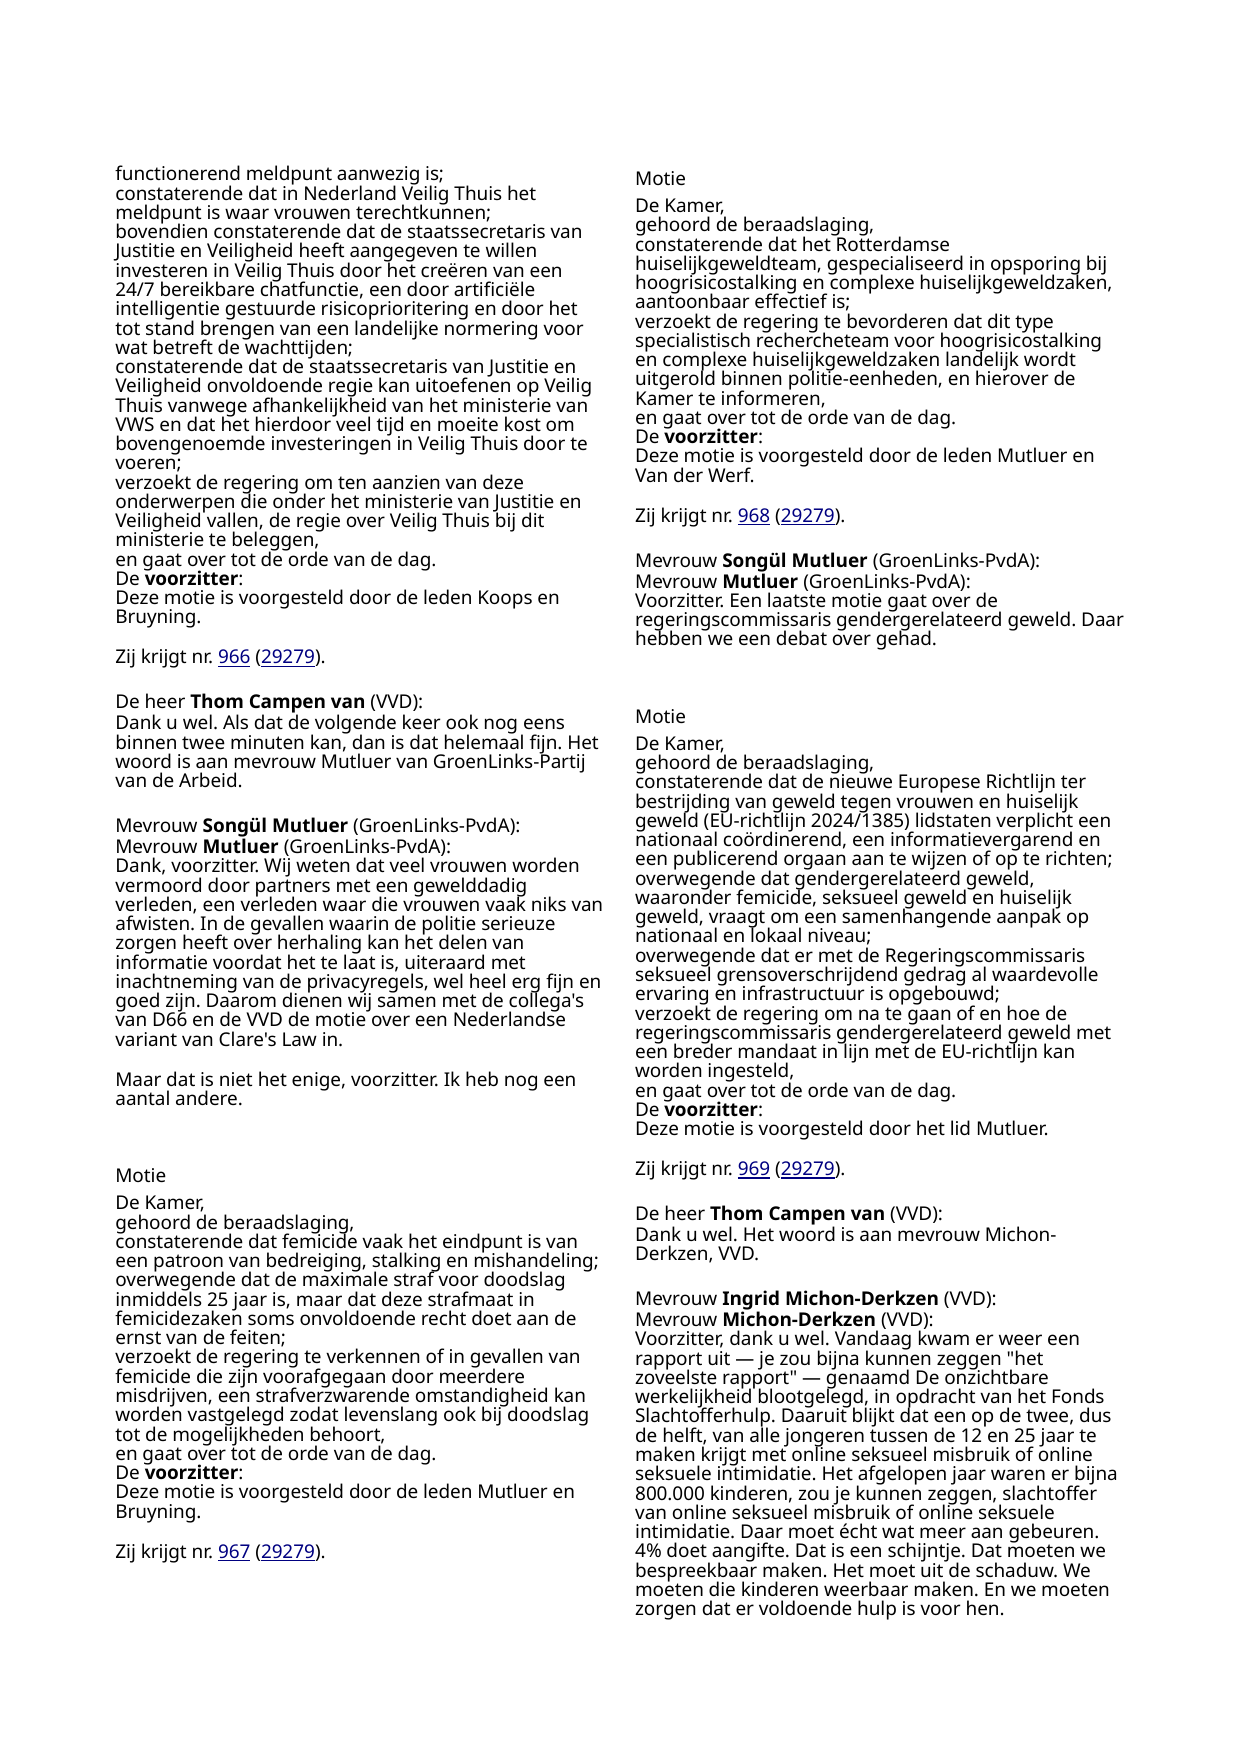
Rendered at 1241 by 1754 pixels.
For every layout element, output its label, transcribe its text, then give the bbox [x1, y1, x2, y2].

text Motie [635, 703, 1125, 729]
text De Kamer, [635, 735, 1125, 754]
text Voorzitter. Een laatste motie gaat over de regeringscommissaris gendergerelateerd geweld. Daar hebben we een debat over gehad. [635, 592, 1125, 650]
text Dank, voorzitter. Wij weten dat veel vrouwen worden vermoord door partners met een gewelddadig verleden, een verleden waar die vrouwen vaak niks van afwisten. In de gevallen waarin de politie serieuze zorgen heeft over herhaling kan het delen van informatie voordat het te laat is, uiteraard met inachtneming van de privacyregels, wel heel erg fijn en goed zijn. Daarom dienen wij samen met de collega's van D66 en de VVD de motie over een Nederlandse variant van Clare's Law in. [115, 857, 605, 1050]
text Motie [635, 165, 1125, 191]
text en gaat over tot de orde van de dag. [635, 409, 1125, 428]
text bovendien constaterende dat de staatssecretaris van Justitie en Veiligheid heeft aangegeven te willen investeren in Veilig Thuis door het creëren van een 24/7 bereikbare chatfunctie, een door artificiële intelligentie gestuurde risicoprioritering en door het tot stand brengen van een landelijke normering voor wat betreft de wachttijden; [115, 223, 605, 358]
text De heer Thom Campen van (VVD): [635, 1200, 1125, 1226]
text Zij krijgt nr. 969 (29279). [635, 1160, 1125, 1179]
text overwegende dat de maximale straf voor doodslag inmiddels 25 jaar is, maar dat deze strafmaat in femicidezaken soms onvoldoende recht doet aan de ernst van de feiten; [115, 1271, 605, 1348]
text De heer Thom Campen van (VVD): [115, 689, 605, 714]
text Mevrouw Ingrid Michon-Derkzen (VVD): [635, 1285, 1125, 1311]
text Deze motie is voorgesteld door de leden Koops en Bruyning. [115, 589, 605, 628]
text verzoekt de regering om ten aanzien van deze onderwerpen die onder het ministerie van Justitie en Veiligheid vallen, de regie over Veilig Thuis bij dit ministerie te beleggen, [115, 474, 605, 551]
text verzoekt de regering te bevorderen dat dit type specialistisch rechercheteam voor hoogrisicostalking en complexe huiselijkgeweldzaken landelijk wordt uitgerold binnen politie-eenheden, en hierover de Kamer te informeren, [635, 313, 1125, 409]
text Mevrouw Songül Mutluer (GroenLinks-PvdA): [115, 812, 605, 838]
text Deze motie is voorgesteld door de leden Mutluer en Van der Werf. [635, 447, 1125, 486]
text De voorzitter: [115, 570, 605, 589]
text overwegende dat gendergerelateerd geweld, waaronder femicide, seksueel geweld en huiselijk geweld, vraagt om een samenhangende aanpak op nationaal en lokaal niveau; [635, 870, 1125, 947]
text Deze motie is voorgesteld door het lid Mutluer. [635, 1120, 1125, 1139]
text De voorzitter: [635, 428, 1125, 447]
text constaterende dat de nieuwe Europese Richtlijn ter bestrijding van geweld tegen vrouwen en huiselijk geweld (EU-richtlijn 2024/1385) lidstaten verplicht een nationaal coördinerend, een informatievergarend en een publicerend orgaan aan te wijzen of op te richten; [635, 773, 1125, 870]
text Maar dat is niet het enige, voorzitter. Ik heb nog een aantal andere. [115, 1071, 605, 1109]
text Deze motie is voorgesteld door de leden Mutluer en Bruyning. [115, 1483, 605, 1522]
text Zij krijgt nr. 966 (29279). [115, 648, 605, 668]
text Mevrouw Songül Mutluer (GroenLinks-PvdA): [635, 547, 1125, 573]
text Zij krijgt nr. 967 (29279). [115, 1543, 605, 1562]
text Zij krijgt nr. 968 (29279). [635, 507, 1125, 526]
text Dank u wel. Het woord is aan mevrouw Michon-Derkzen, VVD. [635, 1226, 1125, 1264]
text gehoord de beraadslaging, [635, 754, 1125, 773]
text verzoekt de regering te verkennen of in gevallen van femicide die zijn voorafgegaan door meerdere misdrijven, een strafverzwarende omstandigheid kan worden vastgelegd zodat levenslang ook bij doodslag tot de mogelijkheden behoort, [115, 1348, 605, 1445]
text constaterende dat femicide vaak het eindpunt is van een patroon van bedreiging, stalking en mishandeling; [115, 1233, 605, 1271]
text De voorzitter: [115, 1464, 605, 1483]
text constaterende dat in Nederland Veilig Thuis het meldpunt is waar vrouwen terechtkunnen; [115, 184, 605, 223]
text De Kamer, [635, 197, 1125, 216]
text Mevrouw Michon-Derkzen (VVD): [635, 1311, 1125, 1330]
text en gaat over tot de orde van de dag. [635, 1082, 1125, 1101]
text Mevrouw Mutluer (GroenLinks-PvdA): [115, 838, 605, 857]
text en gaat over tot de orde van de dag. [115, 551, 605, 570]
text overwegende dat er met de Regeringscommissaris seksueel grensoverschrijdend gedrag al waardevolle ervaring en infrastructuur is opgebouwd; [635, 947, 1125, 1004]
text Mevrouw Mutluer (GroenLinks-PvdA): [635, 573, 1125, 592]
text gehoord de beraadslaging, [635, 216, 1125, 236]
text Dank u wel. Als dat de volgende keer ook nog eens binnen twee minuten kan, dan is dat helemaal fijn. Het woord is aan mevrouw Mutluer van GroenLinks-Partij van de Arbeid. [115, 714, 605, 791]
text constaterende dat het Rotterdamse huiselijkgeweldteam, gespecialiseerd in opsporing bij hoogrisicostalking en complexe huiselijkgeweldzaken, aantoonbaar effectief is; [635, 236, 1125, 313]
text De voorzitter: [635, 1101, 1125, 1120]
text functionerend meldpunt aanwezig is; [115, 165, 605, 184]
text constaterende dat de staatssecretaris van Justitie en Veiligheid onvoldoende regie kan uitoefenen op Veilig Thuis vanwege afhankelijkheid van het ministerie van VWS en dat het hierdoor veel tijd en moeite kost om bovengenoemde investeringen in Veilig Thuis door te voeren; [115, 358, 605, 474]
text Motie [115, 1163, 605, 1188]
text verzoekt de regering om na te gaan of en hoe de regeringscommissaris gendergerelateerd geweld met een breder mandaat in lijn met de EU-richtlijn kan worden ingesteld, [635, 1004, 1125, 1082]
text Voorzitter, dank u wel. Vandaag kwam er weer een rapport uit — je zou bijna kunnen zeggen "het zoveelste rapport" — genaamd De onzichtbare werkelijkheid blootgelegd, in opdracht van het Fonds Slachtofferhulp. Daaruit blijkt dat een op de twee, dus de helft, van alle jongeren tussen de 12 en 25 jaar te maken krijgt met online seksueel misbruik of online seksuele intimidatie. Het afgelopen jaar waren er bijna 800.000 kinderen, zou je kunnen zeggen, slachtoffer van online seksueel misbruik of online seksuele intimidatie. Daar moet écht wat meer aan gebeuren. 4% doet aangifte. Dat is een schijntje. Dat moeten we bespreekbaar maken. Het moet uit de schaduw. We moeten die kinderen weerbaar maken. En we moeten zorgen dat er voldoende hulp is voor hen. [635, 1330, 1125, 1619]
text De Kamer, [115, 1194, 605, 1214]
text gehoord de beraadslaging, [115, 1214, 605, 1233]
text en gaat over tot de orde van de dag. [115, 1445, 605, 1464]
